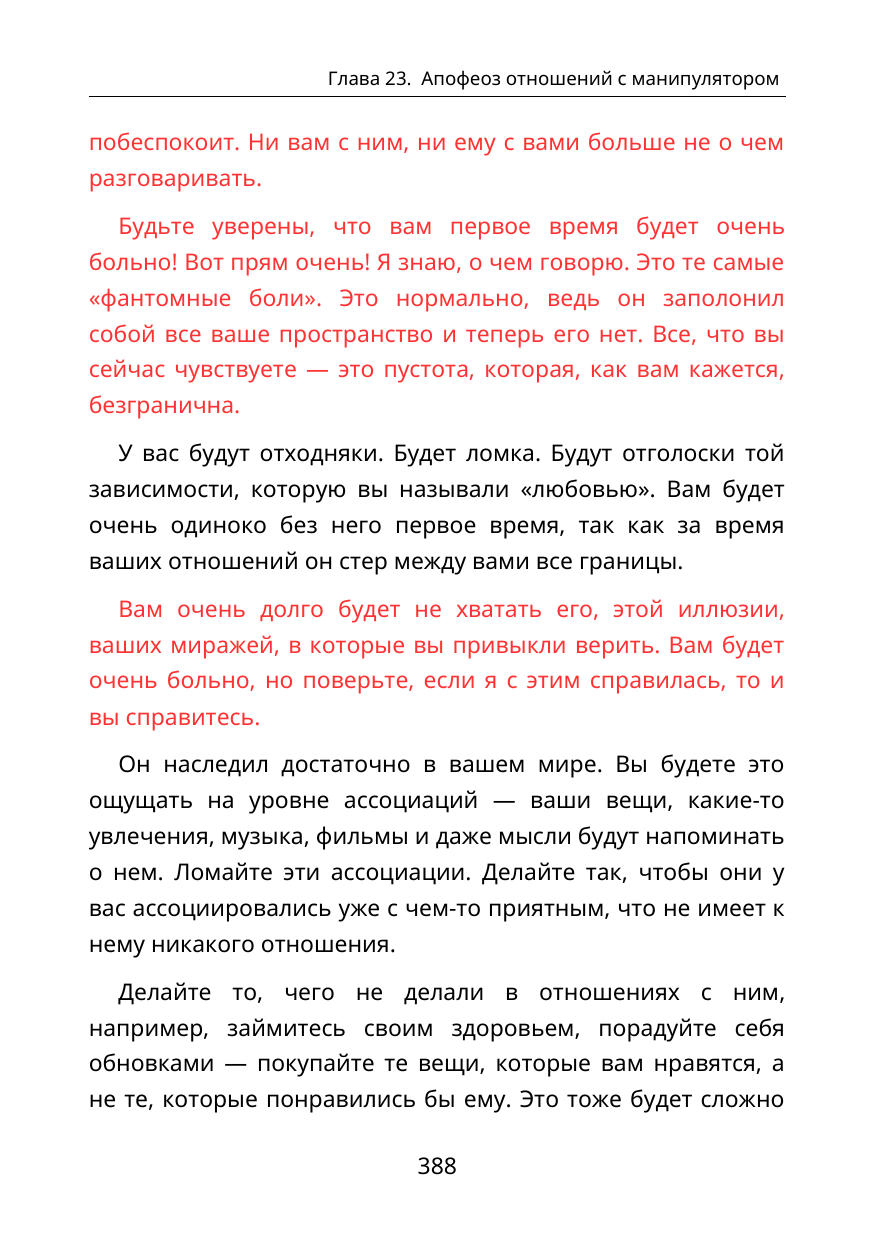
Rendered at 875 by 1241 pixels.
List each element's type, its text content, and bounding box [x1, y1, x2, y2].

text Вам очень долго будет не хватать его, этой иллюзии, ваших миражей, в которые вы привыкли верить. Вам будет очень больно, но поверьте, если я с этим справилась, то и вы справитесь. [88, 593, 786, 732]
text Будьте уверены, что вам первое время будет очень больно! Вот прям очень! Я знаю, о чем говорю. Это те самые «фантомные боли». Это нормально, ведь он заполонил собой все ваше пространство и теперь его нет. Все, что вы сейчас чувствуете — это пустота, которая, как вам кажется, безгранична. [88, 210, 786, 421]
text побеспокоит. Ни вам с ним, ни ему с вами больше не о чем разговаривать. [88, 126, 786, 193]
text У вас будут отходняки. Будет ломка. Будут отголоски той зависимости, которую вы называли «любовью». Вам будет очень одиноко без него первое время, так как за время ваших отношений он стер между вами все границы. [88, 437, 786, 576]
text Делайте то, чего не делали в отношениях с ним, например, займитесь своим здоровьем, порадуйте себя обновками — покупайте те вещи, которые вам нравятся, а не те, которые понравились бы ему. Это тоже будет сложно [88, 976, 786, 1114]
text Он наследил достаточно в вашем мире. Вы будете это ощущать на уровне ассоциаций — ваши вещи, какие-то увлечения, музыка, фильмы и даже мысли будут напоминать о нем. Ломайте эти ассоциации. Делайте так, чтобы они у вас ассоциировались уже с чем-то приятным, что не имеет к нему никакого отношения. [88, 748, 786, 959]
